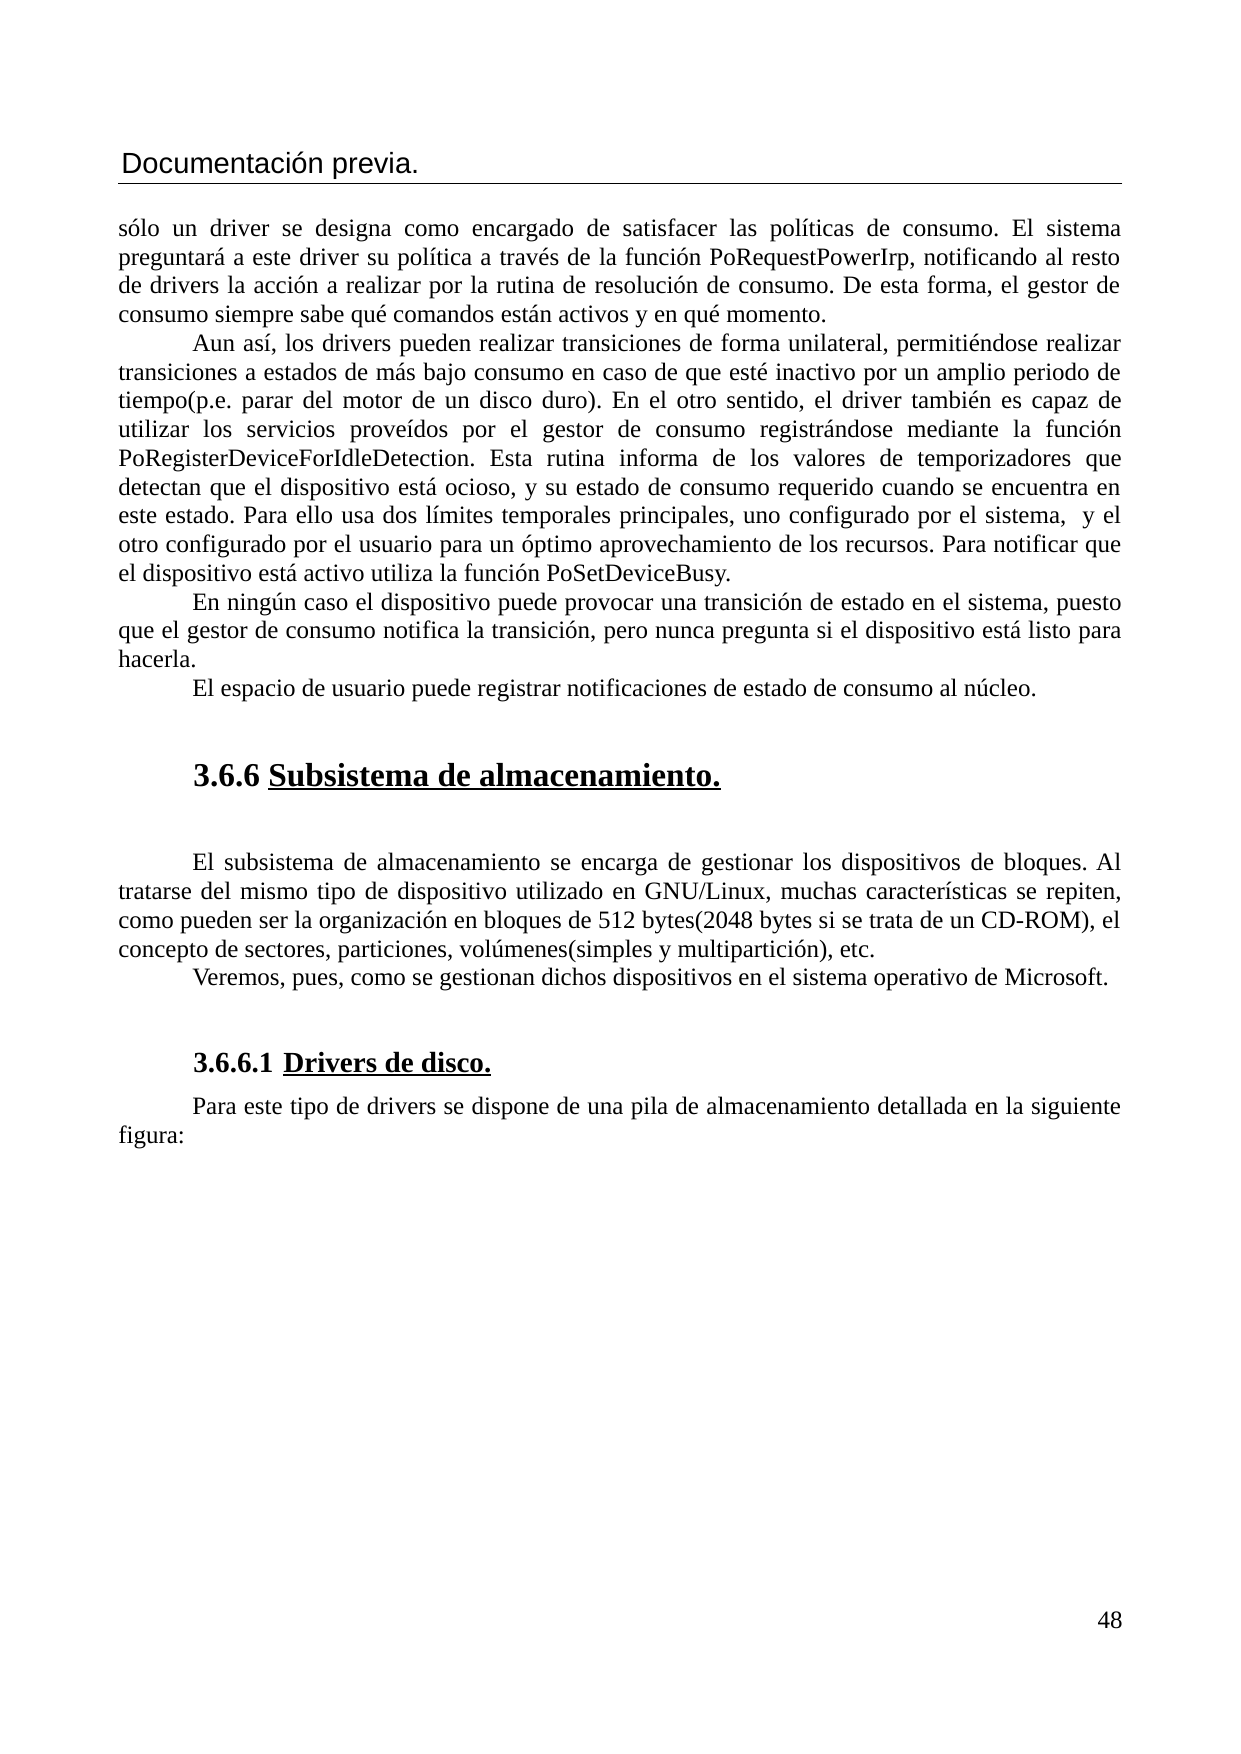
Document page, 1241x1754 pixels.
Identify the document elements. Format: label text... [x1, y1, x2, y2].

text Aun así, los drivers pueden realizar transiciones de forma unilateral, permitiéndose realizar transiciones a estados de más bajo consumo en caso de que esté inactivo por un amplio periodo de tiempo(p.e. parar del motor de un disco duro). En el otro sentido, el driver también es capaz de utilizar los servicios proveídos por el gestor de consumo registrándose mediante la función PoRegisterDeviceForIdleDetection. Esta rutina informa de los valores de temporizadores que detectan que el dispositivo está ocioso, y su estado de consumo requerido cuando se encuentra en este estado. Para ello usa dos límites temporales principales, uno configurado por el sistema, y el otro configurado por el usuario para un óptimo aprovechamiento de los recursos. Para notificar que el dispositivo está activo utiliza la función PoSetDeviceBusy. [118, 328, 1122, 587]
text sólo un driver se designa como encargado de satisfacer las políticas de consumo. El sistema preguntará a este driver su política a través de la función PoRequestPowerIrp, notificando al resto de drivers la acción a realizar por la rutina de resolución de consumo. De esta forma, el gestor de consumo siempre sabe qué comandos están activos y en qué momento. [118, 213, 1122, 328]
text Para este tipo de drivers se dispone de una pila de almacenamiento detallada en la siguiente figura: [118, 1091, 1122, 1148]
text El espacio de usuario puede registrar notificaciones de estado de consumo al núcleo. [118, 673, 1122, 702]
subtitle Drivers de disco. [193, 1045, 1122, 1078]
text El subsistema de almacenamiento se encarga de gestionar los dispositivos de bloques. Al tratarse del mismo tipo de dispositivo utilizado en GNU/Linux, muchas características se repiten, como pueden ser la organización en bloques de 512 bytes(2048 bytes si se trata de un CD-ROM), el concepto de sectores, particiones, volúmenes(simples y multipartición), etc. [118, 847, 1122, 962]
text Veremos, pues, como se gestionan dichos dispositivos en el sistema operativo de Microsoft. [118, 962, 1122, 991]
text En ningún caso el dispositivo puede provocar una transición de estado en el sistema, puesto que el gestor de consumo notifica la transición, pero nunca pregunta si el dispositivo está listo para hacerla. [118, 587, 1122, 673]
subtitle Subsistema de almacenamiento. [193, 755, 1122, 794]
